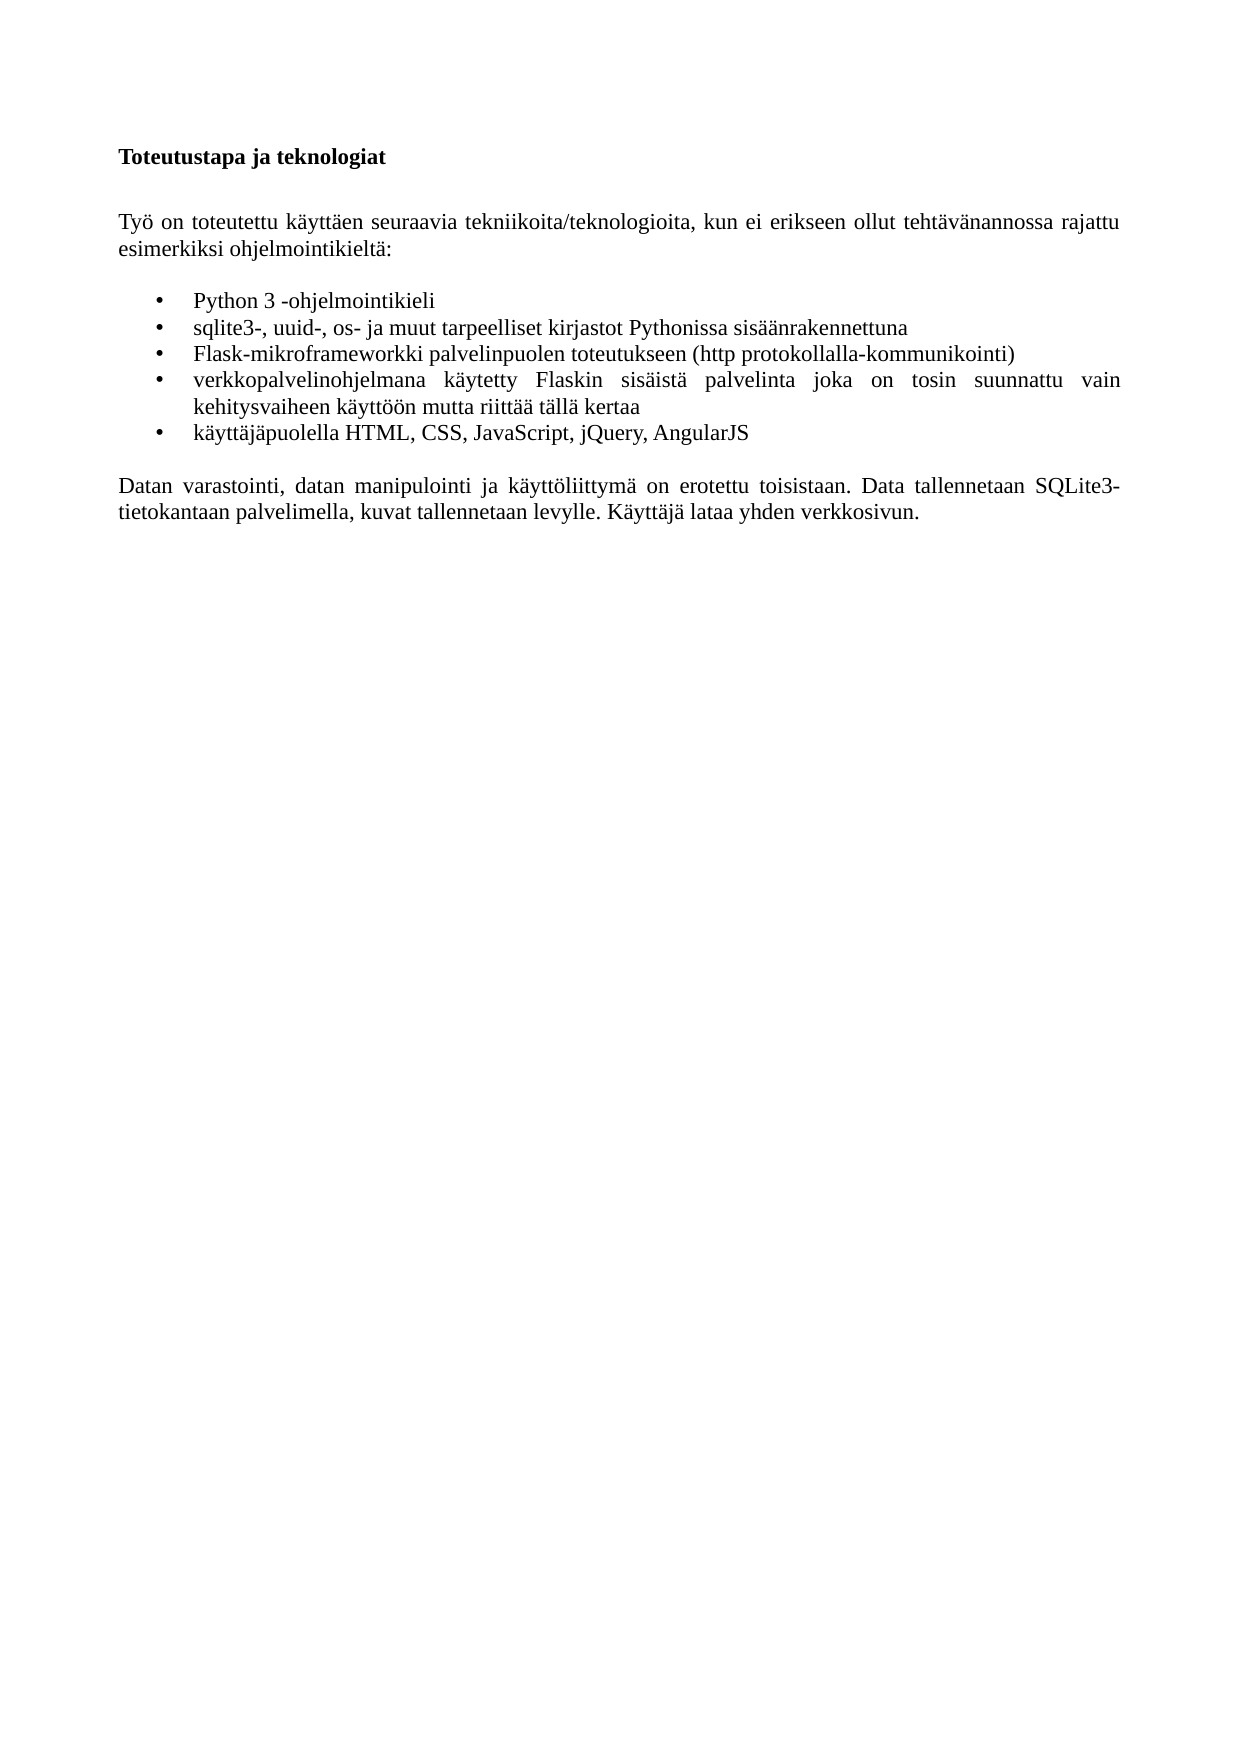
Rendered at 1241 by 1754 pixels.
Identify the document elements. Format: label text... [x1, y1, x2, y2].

list käyttäjäpuolella HTML, CSS, JavaScript, jQuery, AngularJS [156, 419, 1122, 446]
list Python 3 -ohjelmointikieli [156, 287, 1122, 314]
list verkkopalvelinohjelmana käytetty Flaskin sisäistä palvelinta joka on tosin suunnattu vain kehitysvaiheen käyttöön mutta riittää tällä kertaa [156, 366, 1122, 419]
text Datan varastointi, datan manipulointi ja käyttöliittymä on erotettu toisistaan. Data tallennetaan SQLite3-tietokantaan palvelimella, kuvat tallennetaan levylle. Käyttäjä lataa yhden verkkosivun. [118, 472, 1122, 524]
list sqlite3-, uuid-, os- ja muut tarpeelliset kirjastot Pythonissa sisäänrakennettuna [156, 314, 1122, 340]
text Työ on toteutettu käyttäen seuraavia tekniikoita/teknologioita, kun ei erikseen ollut tehtävänannossa rajattu esimerkiksi ohjelmointikieltä: [118, 208, 1122, 261]
list Flask-mikroframeworkki palvelinpuolen toteutukseen (http protokollalla-kommunikointi) [156, 340, 1122, 366]
subtitle Toteutustapa ja teknologiat [118, 143, 1122, 169]
